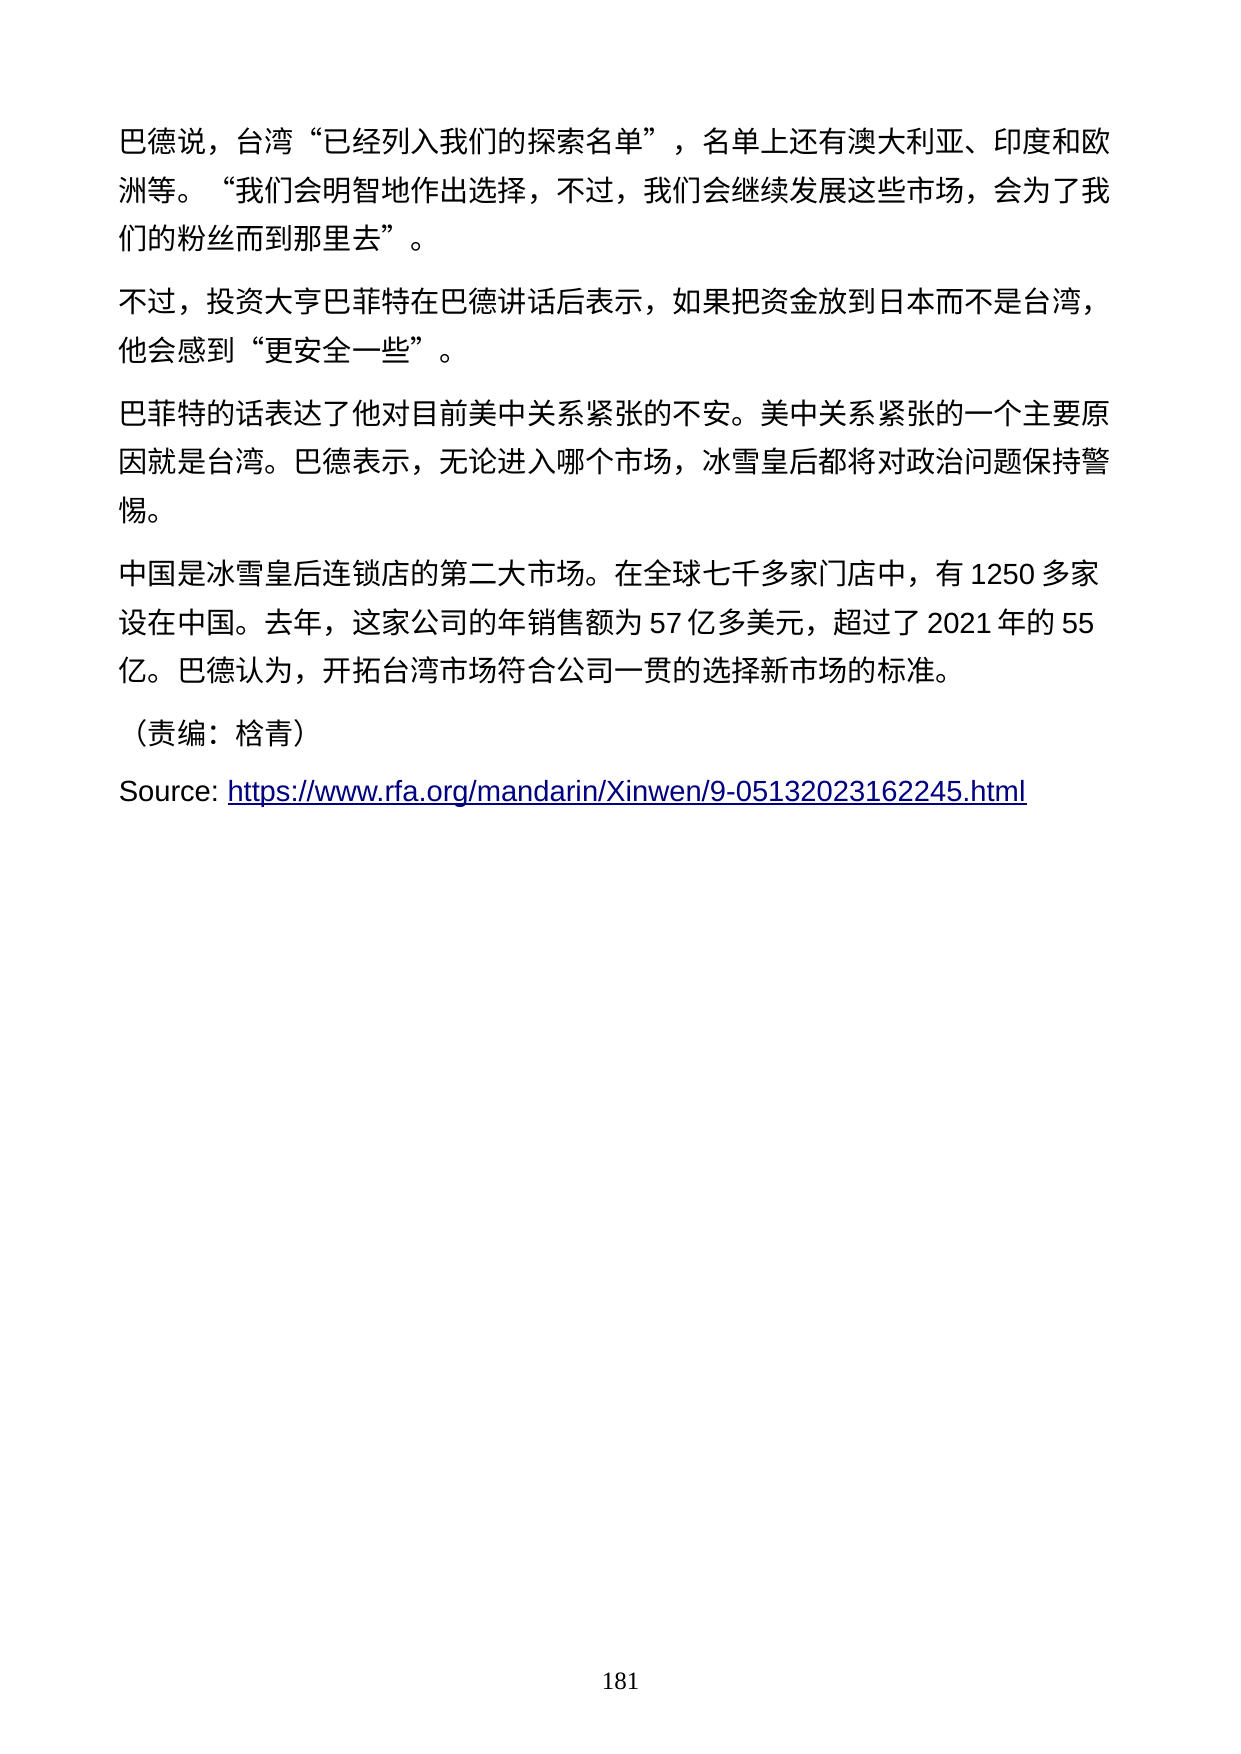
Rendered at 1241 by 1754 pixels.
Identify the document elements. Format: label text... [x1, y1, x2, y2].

text 不过，投资大亨巴菲特在巴德讲话后表示，如果把资金放到日本而不是台湾，他会感到“更安全一些”。 [118, 279, 1122, 369]
text 中国是冰雪皇后连锁店的第二大市场。在全球七千多家门店中，有1250多家设在中国。去年，这家公司的年销售额为57亿多美元，超过了2021年的55亿。巴德认为，开拓台湾市场符合公司一贯的选择新市场的标准。 [118, 551, 1122, 690]
text 巴德说，台湾“已经列入我们的探索名单”，名单上还有澳大利亚、印度和欧洲等。“我们会明智地作出选择，不过，我们会继续发展这些市场，会为了我们的粉丝而到那里去”。 [118, 118, 1122, 258]
text 巴菲特的话表达了他对目前美中关系紧张的不安。美中关系紧张的一个主要原因就是台湾。巴德表示，无论进入哪个市场，冰雪皇后都将对政治问题保持警惕。 [118, 390, 1122, 530]
text Source: https://www.rfa.org/mandarin/Xinwen/9-05132023162245.html [118, 774, 1122, 807]
text （责编：梒青） [118, 711, 1122, 753]
